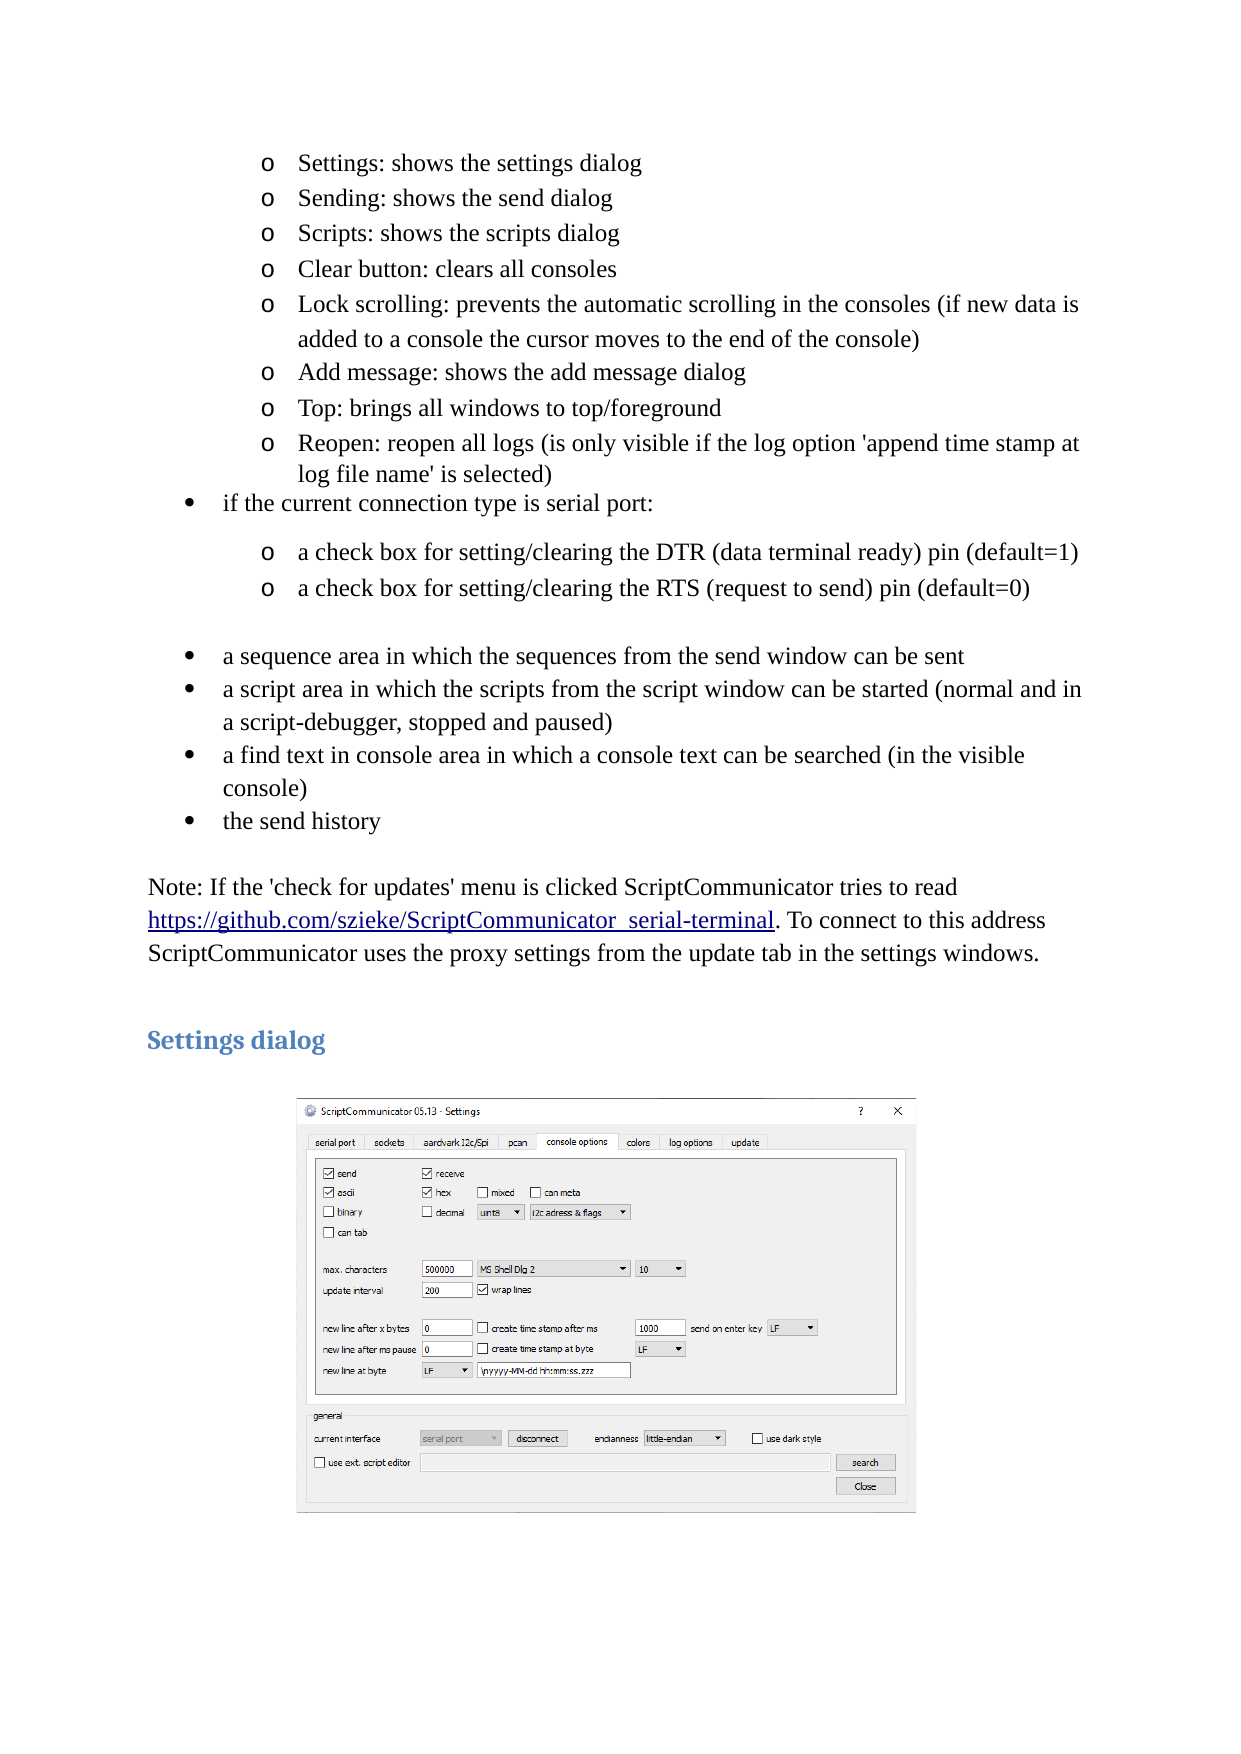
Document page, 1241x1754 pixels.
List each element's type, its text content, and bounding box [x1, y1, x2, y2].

list Add message: shows the add message dialog [260, 357, 1093, 388]
list Settings: shows the settings dialog [260, 148, 1093, 178]
list a check box for setting/clearing the DTR (data terminal ready) pin (default=1) [260, 537, 1093, 568]
list Lock scrolling: prevents the automatic scrolling in the consoles (if new data is added to a console the cursor moves to the end of the console) [260, 289, 1093, 353]
subtitle Settings dialog [148, 1025, 1093, 1056]
list the send history [185, 806, 1093, 835]
list Note: If the 'check for updates' menu is clicked ScriptCommunicator tries to read https://github.com/szieke/ScriptCommunicator_serial-terminal. To connect to this address ScriptCommunicator uses the proxy settings from the update tab in the settings windows. [148, 872, 1093, 967]
list a find text in console area in which a console text can be searched (in the visible console) [185, 740, 1093, 802]
picture [296, 1098, 917, 1513]
list Reopen: reopen all logs (is only visible if the log option 'append time stamp at log file name' is selected) [260, 428, 1093, 488]
list Top: brings all windows to top/foreground [260, 393, 1093, 424]
list if the current connection type is serial port: [185, 488, 1093, 517]
list a sequence area in which the sequences from the send window can be sent [185, 641, 1093, 670]
list Scripts: shows the scripts dialog [260, 218, 1093, 249]
list Clear button: clears all consoles [260, 254, 1093, 285]
list Sending: shows the send dialog [260, 183, 1093, 214]
list a script area in which the scripts from the script window can be started (normal and in a script-debugger, stopped and paused) [185, 674, 1093, 736]
list a check box for setting/clearing the RTS (request to send) pin (default=0) [260, 573, 1093, 604]
